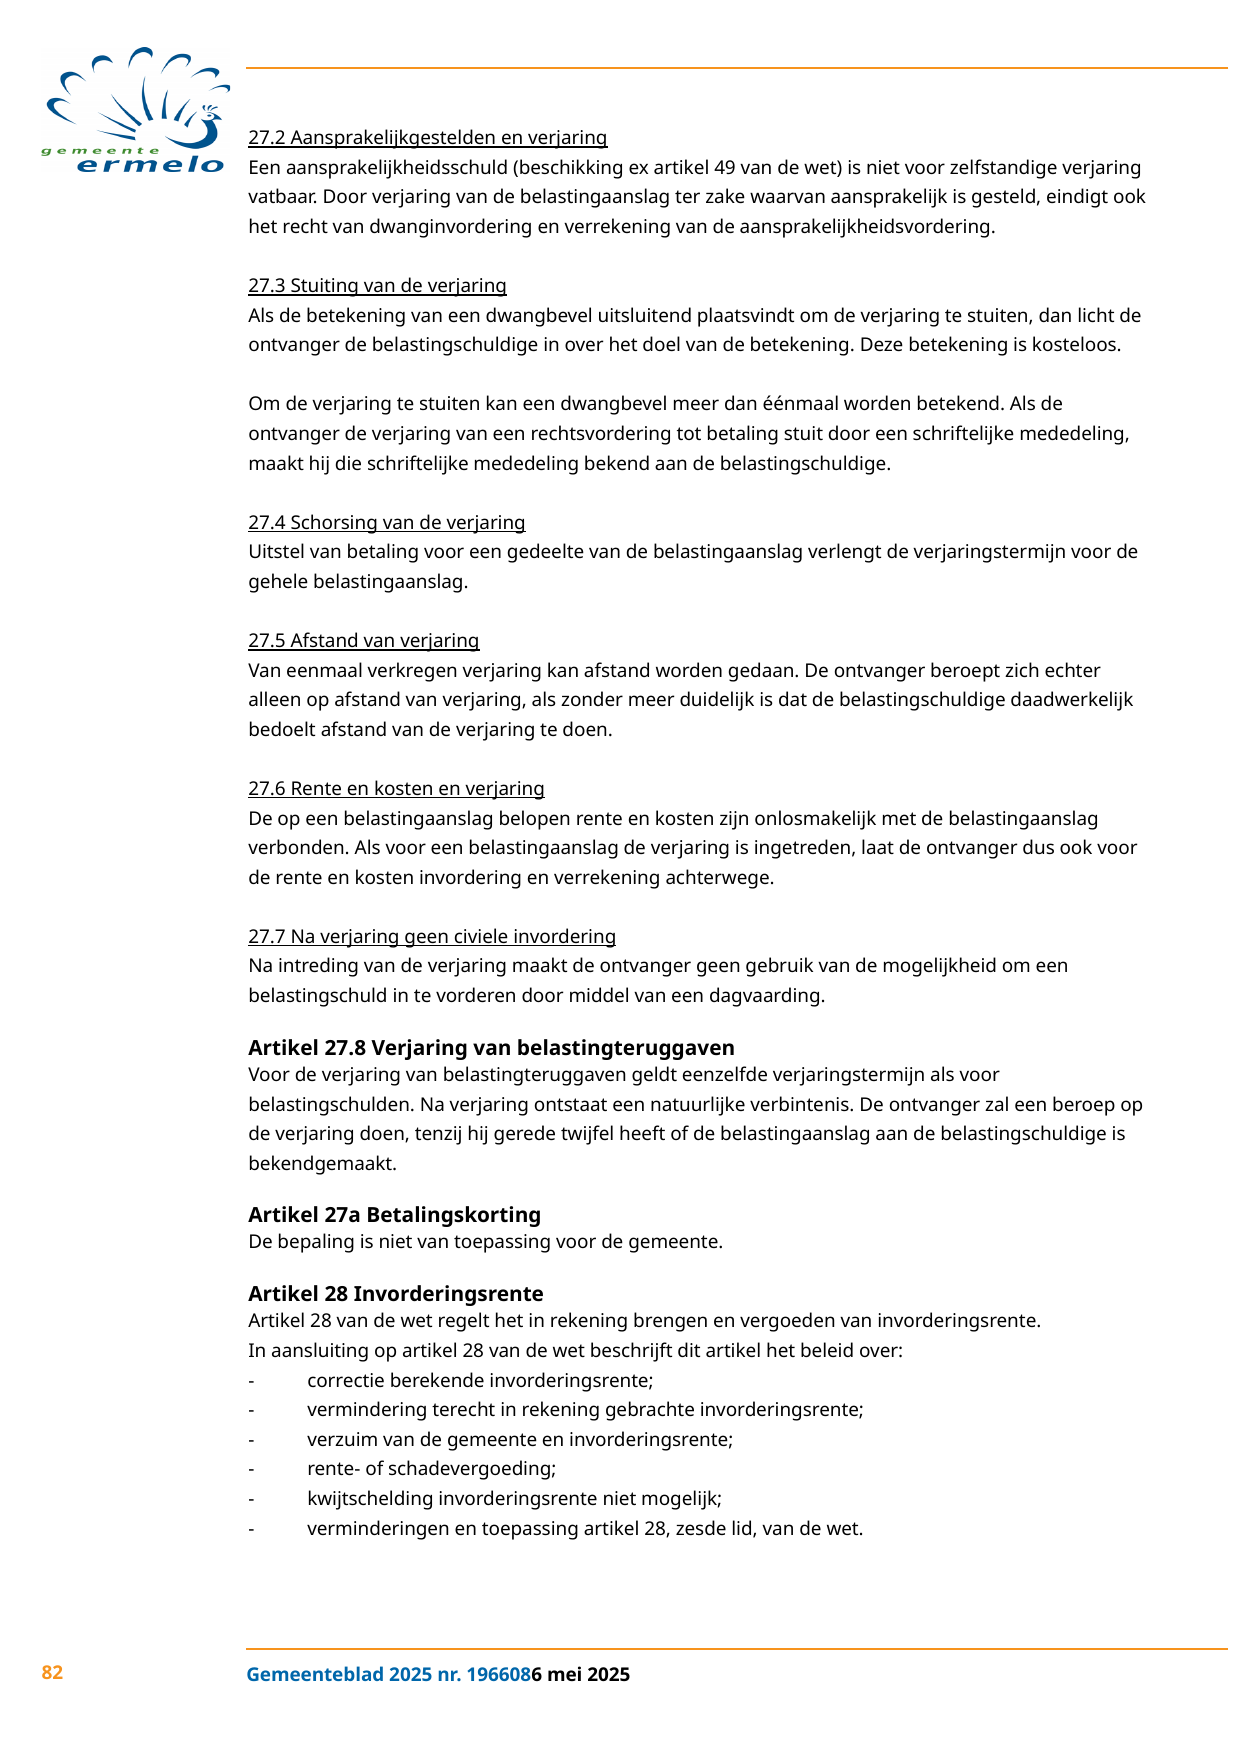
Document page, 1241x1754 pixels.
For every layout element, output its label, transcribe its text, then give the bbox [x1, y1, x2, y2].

text Uitstel van betaling voor een gedeelte van de belastingaanslag verlengt de verjaringstermijn voor de gehele belastingaanslag. [248, 538, 1152, 594]
list correctie berekende invorderingsrente; [248, 1367, 1152, 1392]
list verminderingen en toepassing artikel 28, zesde lid, van de wet. [248, 1515, 1152, 1540]
text Artikel 28 Invorderingsrente [248, 1279, 1152, 1308]
list kwijtschelding invorderingsrente niet mogelijk; [248, 1485, 1152, 1511]
text Artikel 28 van de wet regelt het in rekening brengen en vergoeden van invorderingsrente. [248, 1308, 1152, 1333]
text 27.5 Afstand van verjaring [248, 627, 1152, 653]
text Als de betekening van een dwangbevel uitsluitend plaatsvindt om de verjaring te stuiten, dan licht de ontvanger de belastingschuldige in over het doel van de betekening. Deze betekening is kosteloos. [248, 302, 1152, 357]
text Artikel 27a Betalingskorting [248, 1200, 1152, 1229]
text Een aansprakelijkheidsschuld (beschikking ex artikel 49 van de wet) is niet voor zelfstandige verjaring vatbaar. Door verjaring van de belastingaanslag ter zake waarvan aansprakelijk is gesteld, eindigt ook het recht van dwanginvordering en verrekening van de aansprakelijkheidsvordering. [248, 154, 1152, 239]
text Artikel 27.8 Verjaring van belastingteruggaven [248, 1033, 1152, 1061]
text Na intreding van de verjaring maakt de ontvanger geen gebruik van de mogelijkheid om een belastingschuld in te vorderen door middel van een dagvaarding. [248, 953, 1152, 1008]
text De bepaling is niet van toepassing voor de gemeente. [248, 1229, 1152, 1254]
text Voor de verjaring van belastingteruggaven geldt eenzelfde verjaringstermijn als voor belastingschulden. Na verjaring ontstaat een natuurlijke verbintenis. De ontvanger zal een beroep op de verjaring doen, tenzij hij gerede twijfel heeft of de belastingaanslag aan de belastingschuldige is bekendgemaakt. [248, 1061, 1152, 1176]
text 27.6 Rente en kosten en verjaring [248, 775, 1152, 801]
text 27.2 Aansprakelijkgestelden en verjaring [248, 124, 1152, 150]
text Om de verjaring te stuiten kan een dwangbevel meer dan éénmaal worden betekend. Als de ontvanger de verjaring van een rechtsvordering tot betaling stuit door een schriftelijke mededeling, maakt hij die schriftelijke mededeling bekend aan de belastingschuldige. [248, 391, 1152, 476]
text De op een belastingaanslag belopen rente en kosten zijn onlosmakelijk met de belastingaanslag verbonden. Als voor een belastingaanslag de verjaring is ingetreden, laat de ontvanger dus ook voor de rente en kosten invordering en verrekening achterwege. [248, 805, 1152, 890]
list rente- of schadevergoeding; [248, 1456, 1152, 1481]
list vermindering terecht in rekening gebrachte invorderingsrente; [248, 1396, 1152, 1422]
picture [41, 47, 231, 172]
text Van eenmaal verkregen verjaring kan afstand worden gedaan. De ontvanger beroept zich echter alleen op afstand van verjaring, als zonder meer duidelijk is dat de belastingschuldige daadwerkelijk bedoelt afstand van de verjaring te doen. [248, 657, 1152, 742]
text 27.3 Stuiting van de verjaring [248, 272, 1152, 298]
text 27.7 Na verjaring geen civiele invordering [248, 923, 1152, 949]
text 27.4 Schorsing van de verjaring [248, 509, 1152, 535]
text In aansluiting op artikel 28 van de wet beschrijft dit artikel het beleid over: [248, 1337, 1152, 1363]
list verzuim van de gemeente en invorderingsrente; [248, 1426, 1152, 1452]
